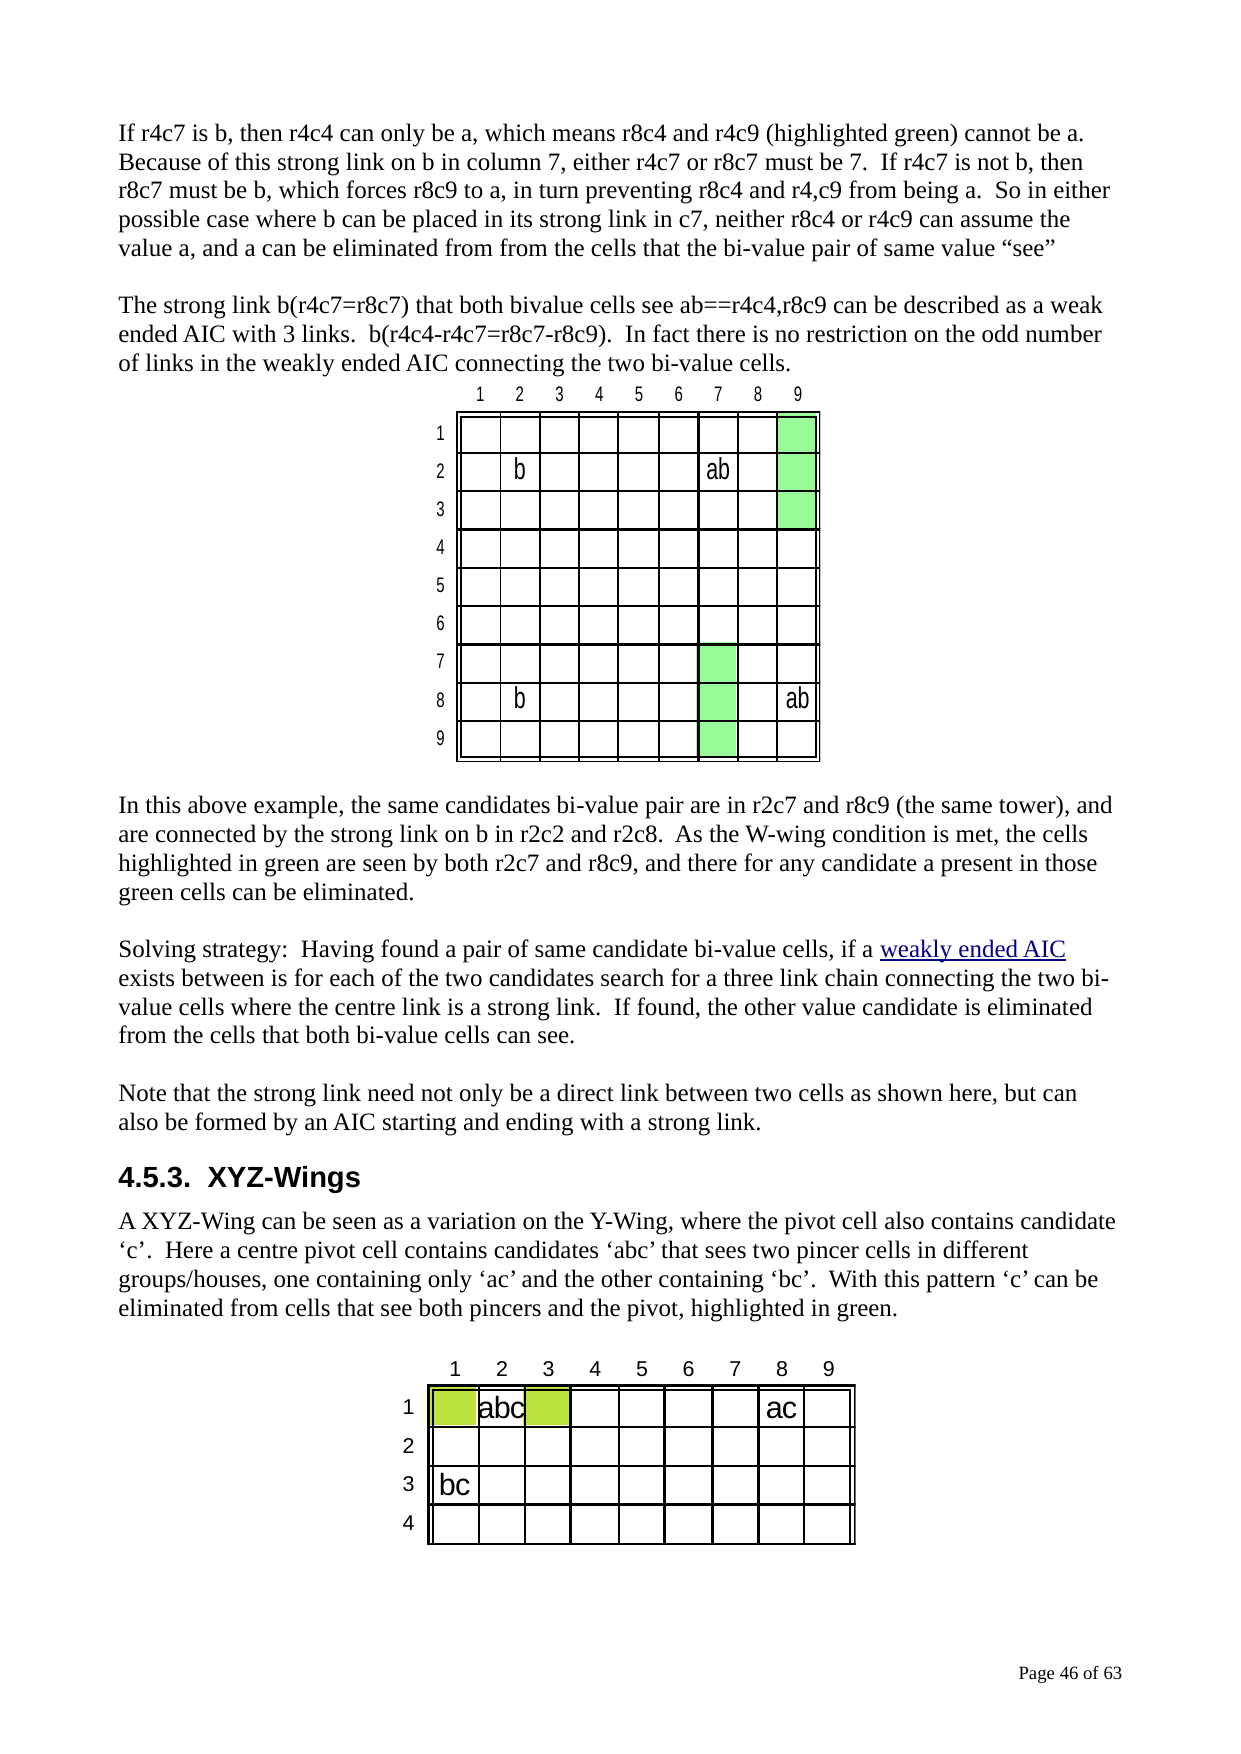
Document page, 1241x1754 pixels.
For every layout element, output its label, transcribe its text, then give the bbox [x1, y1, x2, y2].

text If r4c7 is b, then r4c4 can only be a, which means r8c4 and r4c9 (highlighted green) cannot be a. Because of this strong link on b in column 7, either r4c7 or r8c7 must be 7. If r4c7 is not b, then r8c7 must be b, which forces r8c9 to a, in turn preventing r8c4 and r4,c9 from being a. So in either possible case where b can be placed in its strong link in c7, neither r8c4 or r4c9 can assume the value a, and a can be eliminated from from the cells that the bi-value pair of same value “see” [118, 118, 1122, 262]
text Solving strategy: Having found a pair of same candidate bi-value cells, if a weakly ended AIC exists between is for each of the two candidates search for a three link chain connecting the two bi-value cells where the centre link is a strong link. If found, the other value candidate is eliminated from the cells that both bi-value cells can see. [118, 934, 1122, 1049]
text Note that the strong link need not only be a direct link between two cells as shown here, but can also be formed by an AIC starting and ending with a strong link. [118, 1078, 1122, 1135]
text In this above example, the same candidates bi-value pair are in r2c7 and r8c9 (the same tower), and are connected by the strong link on b in r2c2 and r2c8. As the W-wing condition is met, the cells highlighted in green are seen by both r2c7 and r8c9, and there for any candidate a present in those green cells can be eliminated. [118, 790, 1122, 905]
text A XYZ-Wing can be seen as a variation on the Y-Wing, where the pivot cell also contains candidate ‘c’. Here a centre pivot cell contains candidates ‘abc’ that sees two pincer cells in different groups/houses, one containing only ‘ac’ and the other containing ‘bc’. With this pattern ‘c’ can be eliminated from cells that see both pincers and the pivot, highlighted in green. [118, 1206, 1122, 1321]
subtitle XYZ-Wings [118, 1160, 1122, 1194]
text The strong link b(r4c7=r8c7) that both bivalue cells see ab==r4c4,r8c9 can be described as a weak ended AIC with 3 links. b(r4c4-r4c7=r8c7-r8c9). In fact there is no restriction on the odd number of links in the weakly ended AIC connecting the two bi-value cells. [118, 291, 1122, 377]
